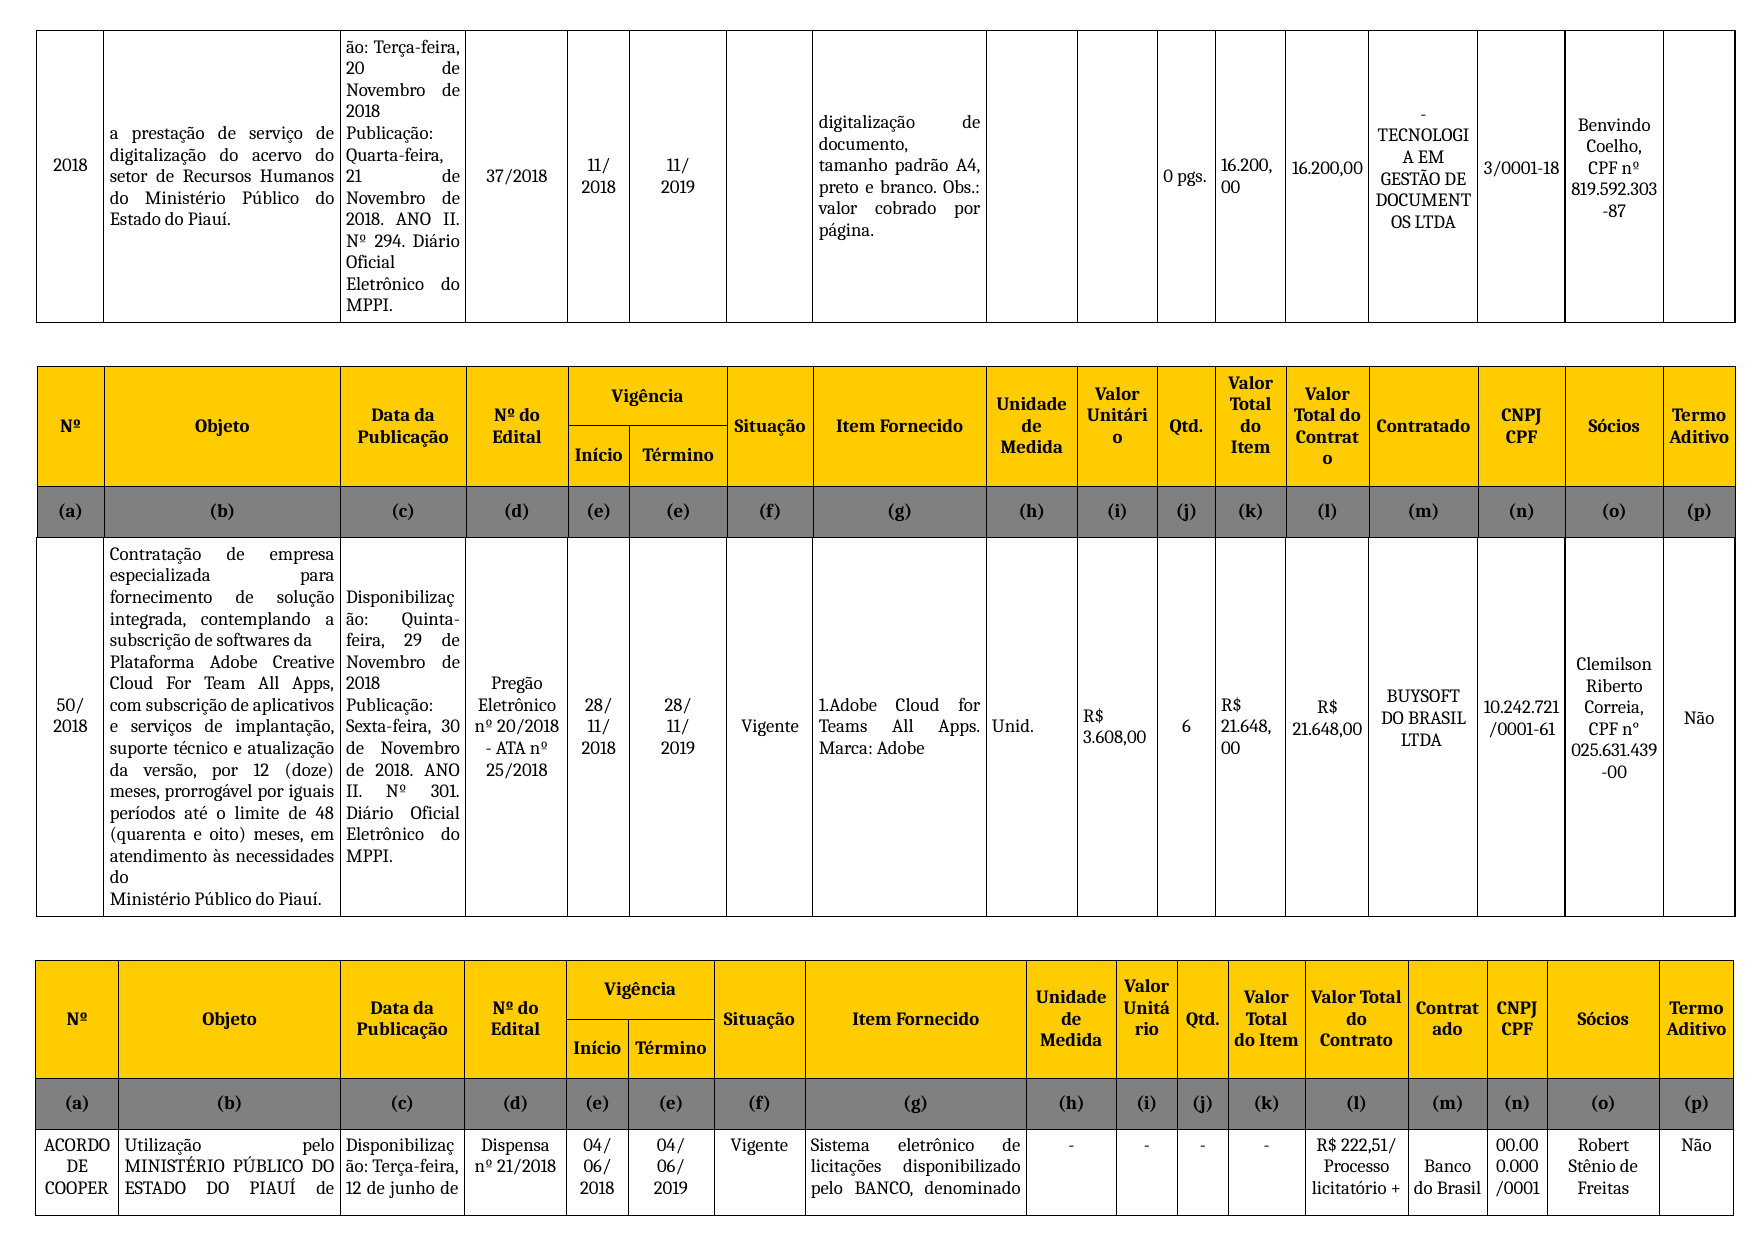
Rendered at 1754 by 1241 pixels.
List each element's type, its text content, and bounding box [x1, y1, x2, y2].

table_cell (o) [1548, 1079, 1659, 1129]
table_cell [727, 31, 812, 322]
table_cell 50/ 2018 [37, 538, 103, 916]
table_cell 16.200,00 [1216, 31, 1285, 322]
table_header Vigência [567, 961, 714, 1019]
table_header Nº [38, 367, 104, 486]
table_cell Vigente [727, 538, 812, 916]
table_cell Dispensa nº 21/2018 [465, 1130, 566, 1215]
table_cell ACORDO DE COOPER [36, 1130, 118, 1215]
table_header Vigência [569, 367, 727, 425]
table_cell 00.000.000/0001- [1488, 1130, 1547, 1215]
table_cell (d) [465, 1079, 566, 1129]
table_cell 3/0001-18 [1478, 31, 1564, 322]
table_cell 28/ 11/ 2019 [630, 538, 726, 916]
table_cell (d) [467, 487, 568, 537]
table_header Nº do Edital [467, 367, 568, 486]
table_cell Benvindo Coelho, CPF nº 819.592.303-87 [1566, 31, 1663, 322]
table_cell 04/ 06/ 2018 [567, 1130, 628, 1215]
table_cell (c) [341, 1079, 464, 1129]
table_cell (l) [1306, 1079, 1408, 1129]
table_cell Robert Stênio de Freitas [1548, 1130, 1659, 1215]
table_cell (k) [1216, 487, 1286, 537]
table_cell (e) [567, 1079, 628, 1129]
table_cell (o) [1566, 487, 1663, 537]
table_header Data da Publicação [341, 961, 464, 1078]
table_cell Início [567, 1020, 628, 1078]
table_cell 11/ 2019 [630, 31, 726, 322]
table_header Contratado [1409, 961, 1487, 1078]
table_header Unidade de Medida [1027, 961, 1116, 1078]
table_cell Unid. [987, 538, 1077, 916]
table_cell Clemilson Riberto Correia, CPF n° 025.631.439-00 [1566, 538, 1663, 916]
table_header Contratado [1370, 367, 1478, 486]
table_cell (n) [1488, 1079, 1547, 1129]
table_header Termo Aditivo [1660, 961, 1733, 1078]
table_cell 11/ 2018 [568, 31, 629, 322]
table_cell (j) [1178, 1079, 1228, 1129]
table_header Termo Aditivo [1664, 367, 1735, 486]
table_cell (f) [728, 487, 813, 537]
table_cell digitalização de documento, tamanho padrão A4, preto e branco. Obs.: valor cobrado por página. [813, 31, 986, 322]
table_cell Disponibilização: Quinta-feira, 29 de Novembro de 2018 Publicação: Sexta-feira, 30 de Novembro de 2018. ANO II. Nº 301. Diário Oficial Eletrônico do MPPI. [341, 538, 465, 916]
table_cell (h) [987, 487, 1077, 537]
table_cell (m) [1370, 487, 1478, 537]
table_cell (f) [715, 1079, 805, 1129]
table_cell (h) [1027, 1079, 1116, 1129]
table_cell Vigente [715, 1130, 805, 1215]
table_cell Início [569, 426, 629, 486]
table_header Unidade de Medida [987, 367, 1077, 486]
table_header Nº [36, 961, 118, 1078]
table_cell (l) [1287, 487, 1369, 537]
table_cell (i) [1117, 1079, 1177, 1129]
table_cell 1.Adobe Cloud for Teams All Apps. Marca: Adobe [813, 538, 986, 916]
table_cell (m) [1409, 1079, 1487, 1129]
table_cell (g) [814, 487, 986, 537]
table_cell (p) [1664, 487, 1735, 537]
table_cell [1078, 31, 1157, 322]
table_cell Término [630, 426, 727, 486]
table_cell (g) [806, 1079, 1026, 1129]
table_header Situação [728, 367, 813, 486]
table_cell 16.200,00 [1286, 31, 1368, 322]
table_header Valor Total do Contrato [1306, 961, 1408, 1078]
table_cell Pregão Eletrônico nº 20/2018 - ATA nº 25/2018 [466, 538, 567, 916]
table_cell - [1229, 1130, 1305, 1215]
table_header Item Fornecido [814, 367, 986, 486]
table_header Valor Total do Item [1216, 367, 1286, 486]
table_cell 0 pgs. [1158, 31, 1215, 322]
table_cell (b) [119, 1079, 340, 1129]
table_cell R$ 3.608,00 [1078, 538, 1157, 916]
table_cell R$ 21.648,00 [1216, 538, 1285, 916]
table_cell Não [1660, 1130, 1733, 1215]
table_header Valor Unitário [1078, 367, 1157, 486]
table_cell BUYSOFT DO BRASIL LTDA [1369, 538, 1477, 916]
table_cell Não [1664, 538, 1734, 916]
table_header Valor Total do Item [1229, 961, 1305, 1078]
table_header Valor Unitário [1117, 961, 1177, 1078]
table_header CNPJ CPF [1488, 961, 1547, 1078]
table_cell [987, 31, 1077, 322]
table_cell R$ 21.648,00 [1286, 538, 1368, 916]
table_cell - [1027, 1130, 1116, 1215]
table_cell Contratação de empresa especializada para fornecimento de solução integrada, contemplando a subscrição de softwares da Plataforma Adobe Creative Cloud For Team All Apps, com subscrição de aplicativos e serviços de implantação, suporte técnico e atualização da versão, por 12 (doze) meses, prorrogável por iguais períodos até o limite de 48 (quarenta e oito) meses, em atendimento às necessidades do Ministério Público do Piauí. [104, 538, 340, 916]
table_cell Utilização pelo MINISTÉRIO PÚBLICO DO ESTADO DO PIAUÍ de [119, 1130, 340, 1215]
table_cell a prestação de serviço de digitalização do acervo do setor de Recursos Humanos do Ministério Público do Estado do Piauí. [104, 31, 340, 322]
table_cell 2018 [37, 31, 103, 322]
table_cell ão: Terça-feira, 20 de Novembro de 2018 Publicação: Quarta-feira, 21 de Novembro de 2018. ANO II. Nº 294. Diário Oficial Eletrônico do MPPI. [341, 31, 465, 322]
table_header Sócios [1548, 961, 1659, 1078]
table_cell (e) [569, 487, 629, 537]
table_cell - [1117, 1130, 1177, 1215]
table_header Item Fornecido [806, 961, 1026, 1078]
table_cell 04/ 06/ 2019 [629, 1130, 714, 1215]
table_cell (b) [105, 487, 340, 537]
table_cell (a) [36, 1079, 118, 1129]
table_cell - TECNOLOGIA EM GESTÃO DE DOCUMENTOS LTDA [1369, 31, 1477, 322]
table_header Situação [715, 961, 805, 1078]
table_cell 28/ 11/ 2018 [568, 538, 629, 916]
table_cell Disponibilização: Terça-feira, 12 de junho de [341, 1130, 464, 1215]
table_header Data da Publicação [341, 367, 466, 486]
table_cell Banco do Brasil [1409, 1130, 1487, 1215]
table_header Valor Total do Contrato [1287, 367, 1369, 486]
table_header Qtd. [1158, 367, 1215, 486]
table_cell Término [629, 1020, 714, 1078]
table_header Qtd. [1178, 961, 1228, 1078]
table_cell 6 [1158, 538, 1215, 916]
table_cell (n) [1479, 487, 1565, 537]
table_cell (e) [630, 487, 727, 537]
table_cell 37/2018 [466, 31, 567, 322]
table_cell (j) [1158, 487, 1215, 537]
table_cell Sistema eletrônico de licitações disponibilizado pelo BANCO, denominado [806, 1130, 1026, 1215]
table_header Sócios [1566, 367, 1663, 486]
table_cell (i) [1078, 487, 1157, 537]
table_cell (p) [1660, 1079, 1733, 1129]
table_cell 10.242.721/0001-61 [1478, 538, 1564, 916]
table_cell (e) [629, 1079, 714, 1129]
table_cell (c) [341, 487, 466, 537]
table_header Objeto [105, 367, 340, 486]
table_cell (a) [38, 487, 104, 537]
table_header Objeto [119, 961, 340, 1078]
table_cell (k) [1229, 1079, 1305, 1129]
table_cell - [1178, 1130, 1228, 1215]
table_header CNPJ CPF [1479, 367, 1565, 486]
table_header Nº do Edital [465, 961, 566, 1078]
table_cell [1664, 31, 1734, 322]
table_cell R$ 222,51/ Processo licitatório + [1306, 1130, 1408, 1215]
